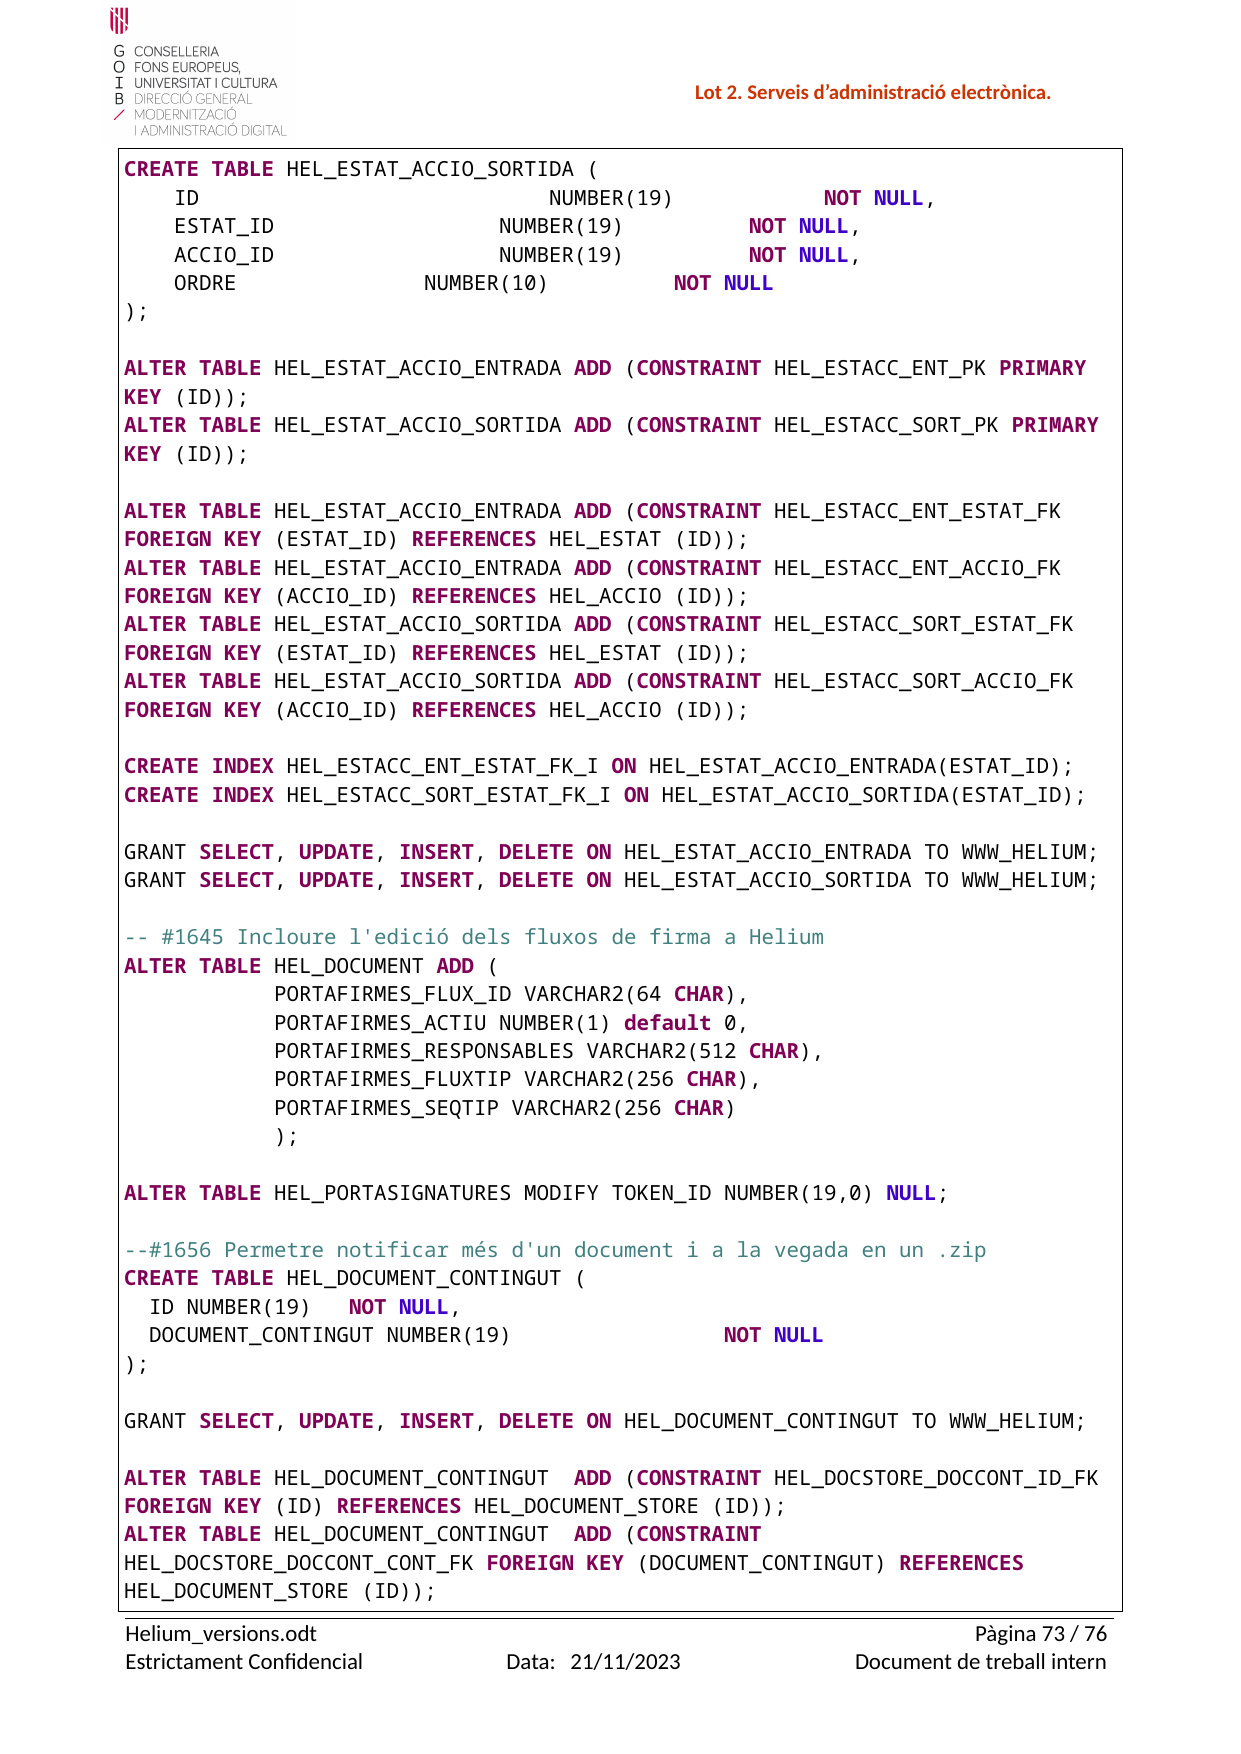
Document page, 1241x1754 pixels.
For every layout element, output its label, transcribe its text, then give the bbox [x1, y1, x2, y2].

picture [100, 0, 297, 144]
table_header CREATE TABLE HEL_ESTAT_ACCIO_SORTIDA ( ID NUMBER(19) NOT NULL, ESTAT_ID NUMBER(19) NOT NULL, ACCIO_ID NUMBER(19) NOT NULL, ORDRE NUMBER(10) NOT NULL ); ALTER TABLE HEL_ESTAT_ACCIO_ENTRADA ADD (CONSTRAINT HEL_ESTACC_ENT_PK PRIMARY KEY (ID)); ALTER TABLE HEL_ESTAT_ACCIO_SORTIDA ADD (CONSTRAINT HEL_ESTACC_SORT_PK PRIMARY KEY (ID)); ALTER TABLE HEL_ESTAT_ACCIO_ENTRADA ADD (CONSTRAINT HEL_ESTACC_ENT_ESTAT_FK FOREIGN KEY (ESTAT_ID) REFERENCES HEL_ESTAT (ID)); ALTER TABLE HEL_ESTAT_ACCIO_ENTRADA ADD (CONSTRAINT HEL_ESTACC_ENT_ACCIO_FK FOREIGN KEY (ACCIO_ID) REFERENCES HEL_ACCIO (ID)); ALTER TABLE HEL_ESTAT_ACCIO_SORTIDA ADD (CONSTRAINT HEL_ESTACC_SORT_ESTAT_FK FOREIGN KEY (ESTAT_ID) REFERENCES HEL_ESTAT (ID)); ALTER TABLE HEL_ESTAT_ACCIO_SORTIDA ADD (CONSTRAINT HEL_ESTACC_SORT_ACCIO_FK FOREIGN KEY (ACCIO_ID) REFERENCES HEL_ACCIO (ID)); CREATE INDEX HEL_ESTACC_ENT_ESTAT_FK_I ON HEL_ESTAT_ACCIO_ENTRADA(ESTAT_ID); CREATE INDEX HEL_ESTACC_SORT_ESTAT_FK_I ON HEL_ESTAT_ACCIO_SORTIDA(ESTAT_ID); GRANT SELECT, UPDATE, INSERT, DELETE ON HEL_ESTAT_ACCIO_ENTRADA TO WWW_HELIUM; GRANT SELECT, UPDATE, INSERT, DELETE ON HEL_ESTAT_ACCIO_SORTIDA TO WWW_HELIUM; -- #1645 Incloure l'edició dels fluxos de firma a Helium ALTER TABLE HEL_DOCUMENT ADD ( PORTAFIRMES_FLUX_ID VARCHAR2(64 CHAR), PORTAFIRMES_ACTIU NUMBER(1) default 0, PORTAFIRMES_RESPONSABLES VARCHAR2(512 CHAR), PORTAFIRMES_FLUXTIP VARCHAR2(256 CHAR), PORTAFIRMES_SEQTIP VARCHAR2(256 CHAR) ); ALTER TABLE HEL_PORTASIGNATURES MODIFY TOKEN_ID NUMBER(19,0) NULL; --#1656 Permetre notificar més d'un document i a la vegada en un .zip CREATE TABLE HEL_DOCUMENT_CONTINGUT ( ID NUMBER(19) NOT NULL, DOCUMENT_CONTINGUT NUMBER(19) NOT NULL ); GRANT SELECT, UPDATE, INSERT, DELETE ON HEL_DOCUMENT_CONTINGUT TO WWW_HELIUM; ALTER TABLE HEL_DOCUMENT_CONTINGUT ADD (CONSTRAINT HEL_DOCSTORE_DOCCONT_ID_FK FOREIGN KEY (ID) REFERENCES HEL_DOCUMENT_STORE (ID)); ALTER TABLE HEL_DOCUMENT_CONTINGUT ADD (CONSTRAINT HEL_DOCSTORE_DOCCONT_CONT_FK FOREIGN KEY (DOCUMENT_CONTINGUT) REFERENCES HEL_DOCUMENT_STORE (ID)); [119, 149, 1122, 1611]
